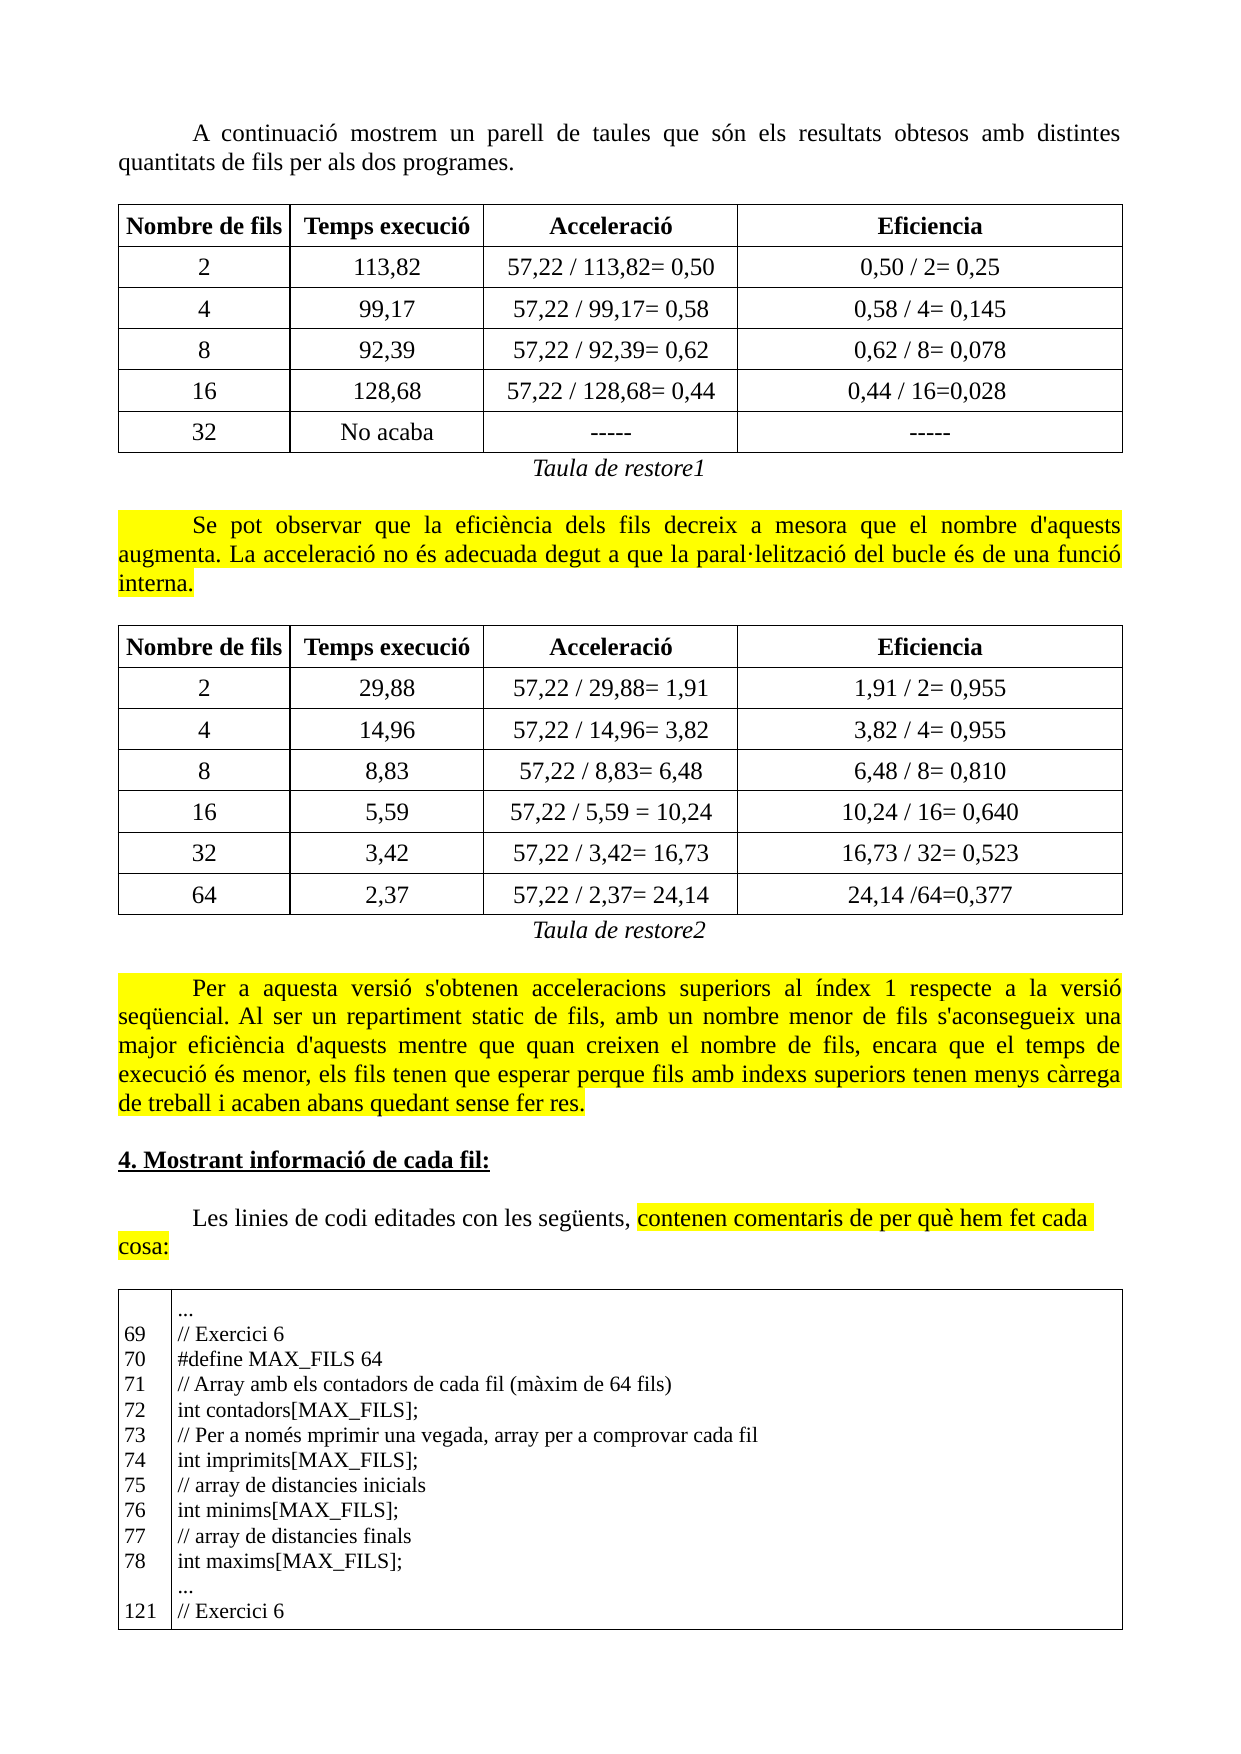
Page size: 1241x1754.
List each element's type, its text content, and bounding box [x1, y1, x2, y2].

table_cell 16 [119, 370, 289, 411]
table_header 69 70 71 72 73 74 75 76 77 78 121 [119, 1290, 171, 1629]
table_header Acceleració [484, 205, 737, 246]
table_cell 3,42 [291, 833, 483, 873]
table_cell 8,83 [291, 750, 483, 790]
table_cell 57,22 / 92,39= 0,62 [484, 329, 737, 369]
table_cell 0,58 / 4= 0,145 [738, 288, 1122, 328]
table_cell 92,39 [291, 329, 483, 369]
table_cell 29,88 [291, 668, 483, 708]
table_cell 4 [119, 709, 289, 749]
table_cell 4 [119, 288, 289, 328]
table_cell 57,22 / 99,17= 0,58 [484, 288, 737, 328]
table_cell 57,22 / 128,68= 0,44 [484, 370, 737, 411]
table_cell ----- [484, 412, 737, 452]
table_cell 32 [119, 833, 289, 873]
text Se pot observar que la eficiència dels fils decreix a mesora que el nombre d'aquests augmenta. La acceleració no és adecuada degut a que la paral·lelització del bucle és de una funció interna. [118, 510, 1122, 597]
text Les linies de codi editades con les següents, contenen comentaris de per què hem fet cada cosa: [118, 1203, 1122, 1260]
table_cell 24,14 /64=0,377 [738, 874, 1122, 914]
table_cell 16,73 / 32= 0,523 [738, 833, 1122, 873]
table_cell 1,91 / 2= 0,955 [738, 668, 1122, 708]
text A continuació mostrem un parell de taules que són els resultats obtesos amb distintes quantitats de fils per als dos programes. [118, 118, 1122, 176]
table_header Nombre de fils [119, 205, 289, 246]
table_cell 57,22 / 2,37= 24,14 [484, 874, 737, 914]
table_cell 2,37 [291, 874, 483, 914]
table_cell 57,22 / 14,96= 3,82 [484, 709, 737, 749]
table_header Eficiencia [738, 205, 1122, 246]
table_cell 57,22 / 3,42= 16,73 [484, 833, 737, 873]
text Per a aquesta versió s'obtenen acceleracions superiors al índex 1 respecte a la versió seqüencial. Al ser un repartiment static de fils, amb un nombre menor de fils s'aconsegueix una major eficiència d'aquests mentre que quan creixen el nombre de fils, encara que el temps de execució és menor, els fils tenen que esperar perque fils amb indexs superiors tenen menys càrrega de treball i acaben abans quedant sense fer res. [118, 973, 1122, 1116]
table_cell 0,50 / 2= 0,25 [738, 247, 1122, 287]
table_cell 57,22 / 5,59 = 10,24 [484, 791, 737, 832]
table_cell 32 [119, 412, 289, 452]
table_cell 8 [119, 329, 289, 369]
table_cell 113,82 [291, 247, 483, 287]
table_cell 0,62 / 8= 0,078 [738, 329, 1122, 369]
table_cell 2 [119, 247, 289, 287]
table_cell 14,96 [291, 709, 483, 749]
table_cell 128,68 [291, 370, 483, 411]
table_cell 8 [119, 750, 289, 790]
table_cell 5,59 [291, 791, 483, 832]
text Taula de restore2 [118, 915, 1122, 944]
table_cell 3,82 / 4= 0,955 [738, 709, 1122, 749]
table_cell 57,22 / 29,88= 1,91 [484, 668, 737, 708]
table_cell ----- [738, 412, 1122, 452]
table_cell 64 [119, 874, 289, 914]
table_header ... // Exercici 6 #define MAX_FILS 64 // Array amb els contadors de cada fil (màxim de 64 fils) int contadors[MAX_FILS]; // Per a només mprimir una vegada, array per a comprovar cada fil int imprimits[MAX_FILS]; // array de distancies inicials int minims[MAX_FILS]; // array de distancies finals int maxims[MAX_FILS]; ... // Exercici 6 [172, 1290, 1122, 1629]
table_header Nombre de fils [119, 626, 289, 667]
text 4. Mostrant informació de cada fil: [118, 1145, 1122, 1174]
table_cell 6,48 / 8= 0,810 [738, 750, 1122, 790]
table_header Temps execució [291, 626, 483, 667]
table_cell 16 [119, 791, 289, 832]
table_cell 99,17 [291, 288, 483, 328]
table_cell 2 [119, 668, 289, 708]
table_header Temps execució [291, 205, 483, 246]
text Taula de restore1 [118, 453, 1122, 482]
table_cell 57,22 / 113,82= 0,50 [484, 247, 737, 287]
table_cell 10,24 / 16= 0,640 [738, 791, 1122, 832]
table_header Acceleració [484, 626, 737, 667]
table_cell No acaba [291, 412, 483, 452]
table_header Eficiencia [738, 626, 1122, 667]
table_cell 57,22 / 8,83= 6,48 [484, 750, 737, 790]
table_cell 0,44 / 16=0,028 [738, 370, 1122, 411]
